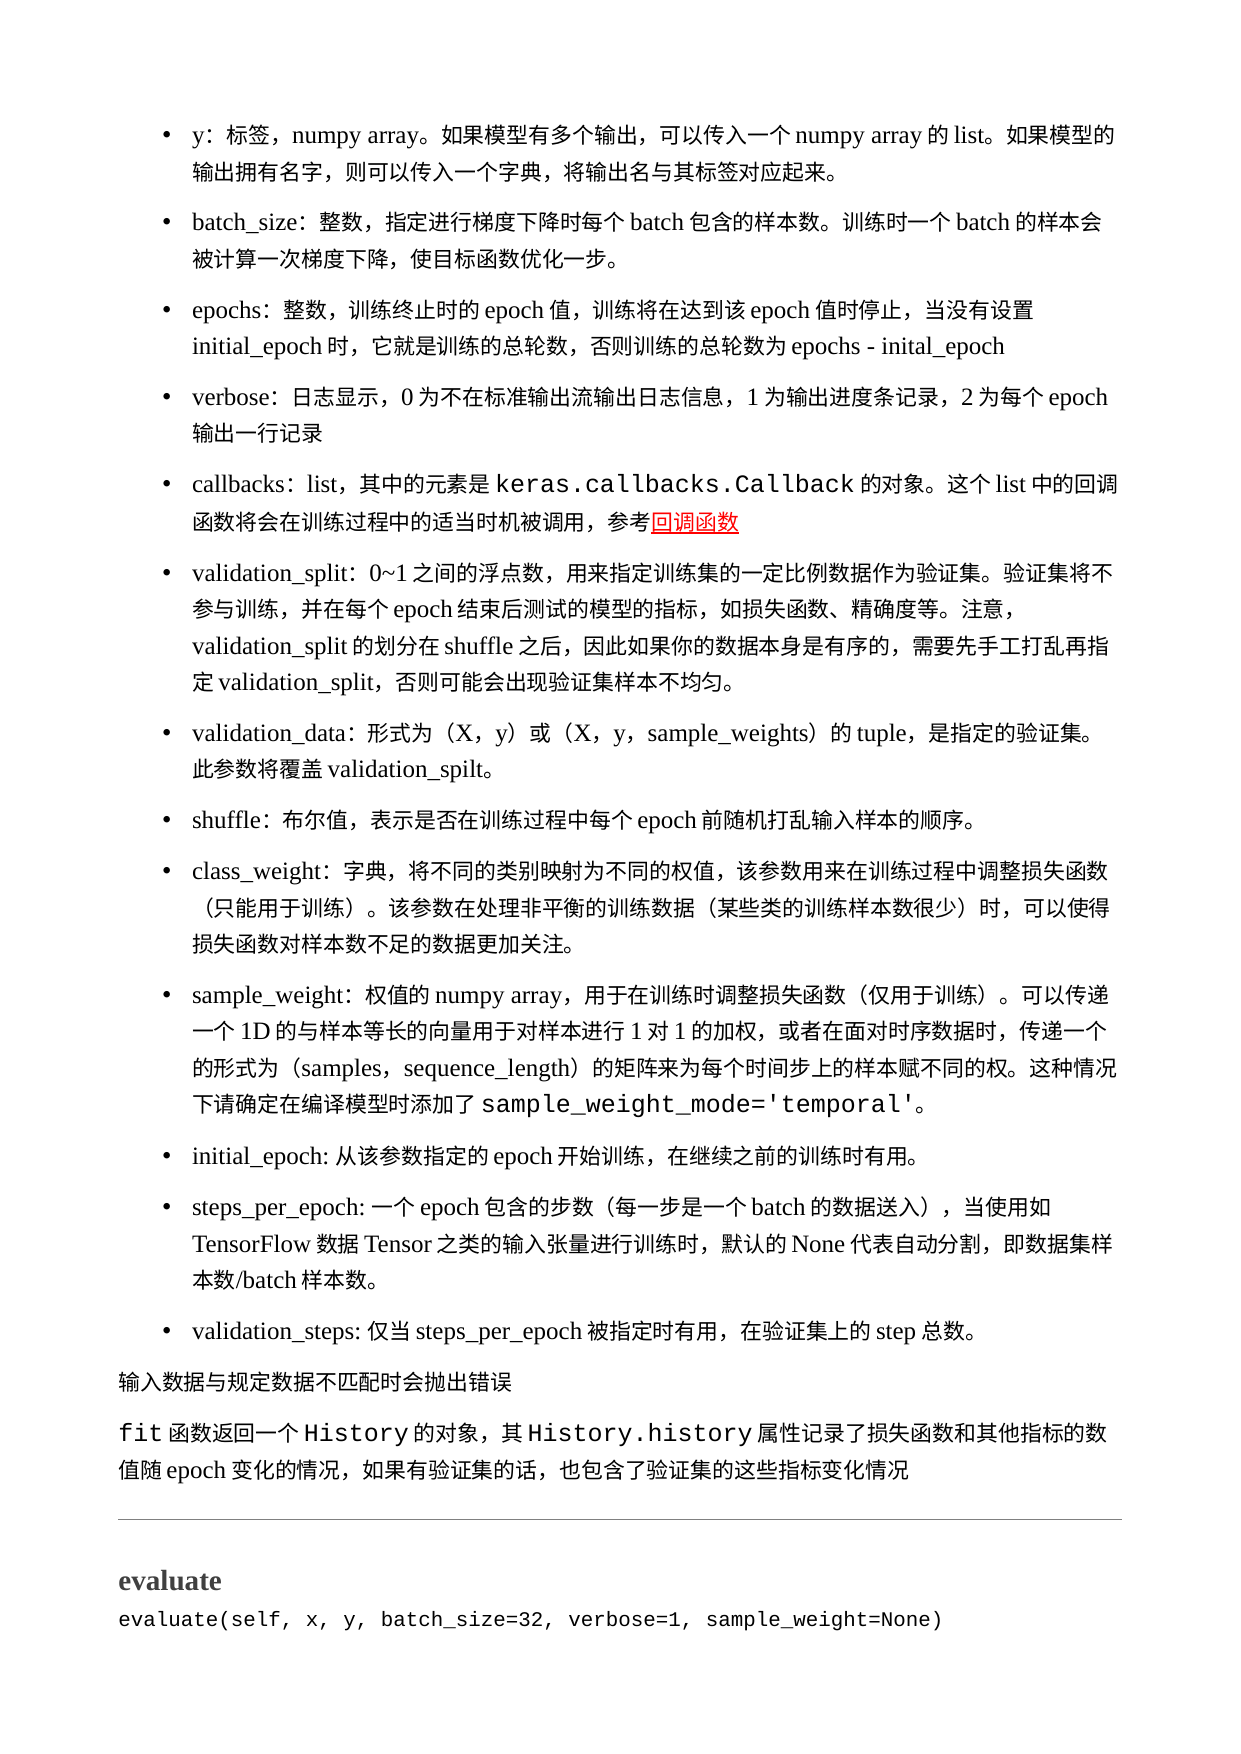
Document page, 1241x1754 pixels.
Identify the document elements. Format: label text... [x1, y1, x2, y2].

list epochs：整数，训练终止时的epoch值，训练将在达到该epoch值时停止，当没有设置initial_epoch时，它就是训练的总轮数，否则训练的总轮数为epochs - inital_epoch [162, 293, 1122, 361]
list callbacks：list，其中的元素是keras.callbacks.Callback的对象。这个list中的回调函数将会在训练过程中的适当时机被调用，参考回调函数 [162, 467, 1122, 537]
text fit函数返回一个History的对象，其History.history属性记录了损失函数和其他指标的数值随epoch变化的情况，如果有验证集的话，也包含了验证集的这些指标变化情况 [118, 1416, 1122, 1485]
list steps_per_epoch: 一个epoch包含的步数（每一步是一个batch的数据送入），当使用如TensorFlow数据Tensor之类的输入张量进行训练时，默认的None代表自动分割，即数据集样本数/batch样本数。 [162, 1190, 1122, 1294]
list batch_size：整数，指定进行梯度下降时每个batch包含的样本数。训练时一个batch的样本会被计算一次梯度下降，使目标函数优化一步。 [162, 205, 1122, 273]
list class_weight：字典，将不同的类别映射为不同的权值，该参数用来在训练过程中调整损失函数（只能用于训练）。该参数在处理非平衡的训练数据（某些类的训练样本数很少）时，可以使得损失函数对样本数不足的数据更加关注。 [162, 854, 1122, 958]
list y：标签，numpy array。如果模型有多个输出，可以传入一个numpy array的list。如果模型的输出拥有名字，则可以传入一个字典，将输出名与其标签对应起来。 [162, 118, 1122, 186]
subtitle evaluate [118, 1563, 1122, 1597]
list initial_epoch: 从该参数指定的epoch开始训练，在继续之前的训练时有用。 [162, 1139, 1122, 1171]
list sample_weight：权值的numpy array，用于在训练时调整损失函数（仅用于训练）。可以传递一个1D的与样本等长的向量用于对样本进行1对1的加权，或者在面对时序数据时，传递一个的形式为（samples，sequence_length）的矩阵来为每个时间步上的样本赋不同的权。这种情况下请确定在编译模型时添加了sample_weight_mode='temporal'。 [162, 978, 1122, 1120]
text evaluate(self, x, y, batch_size=32, verbose=1, sample_weight=None) [118, 1609, 1122, 1633]
list validation_split：0~1之间的浮点数，用来指定训练集的一定比例数据作为验证集。验证集将不参与训练，并在每个epoch结束后测试的模型的指标，如损失函数、精确度等。注意，validation_split的划分在shuffle之后，因此如果你的数据本身是有序的，需要先手工打乱再指定validation_split，否则可能会出现验证集样本不均匀。 [162, 556, 1122, 697]
list validation_steps: 仅当steps_per_epoch被指定时有用，在验证集上的step总数。 [162, 1314, 1122, 1346]
list shuffle：布尔值，表示是否在训练过程中每个epoch前随机打乱输入样本的顺序。 [162, 803, 1122, 835]
text 输入数据与规定数据不匹配时会抛出错误 [118, 1365, 1122, 1396]
list validation_data：形式为（X，y）或（X，y，sample_weights）的tuple，是指定的验证集。此参数将覆盖validation_spilt。 [162, 716, 1122, 784]
list verbose：日志显示，0为不在标准输出流输出日志信息，1为输出进度条记录，2为每个epoch输出一行记录 [162, 380, 1122, 448]
